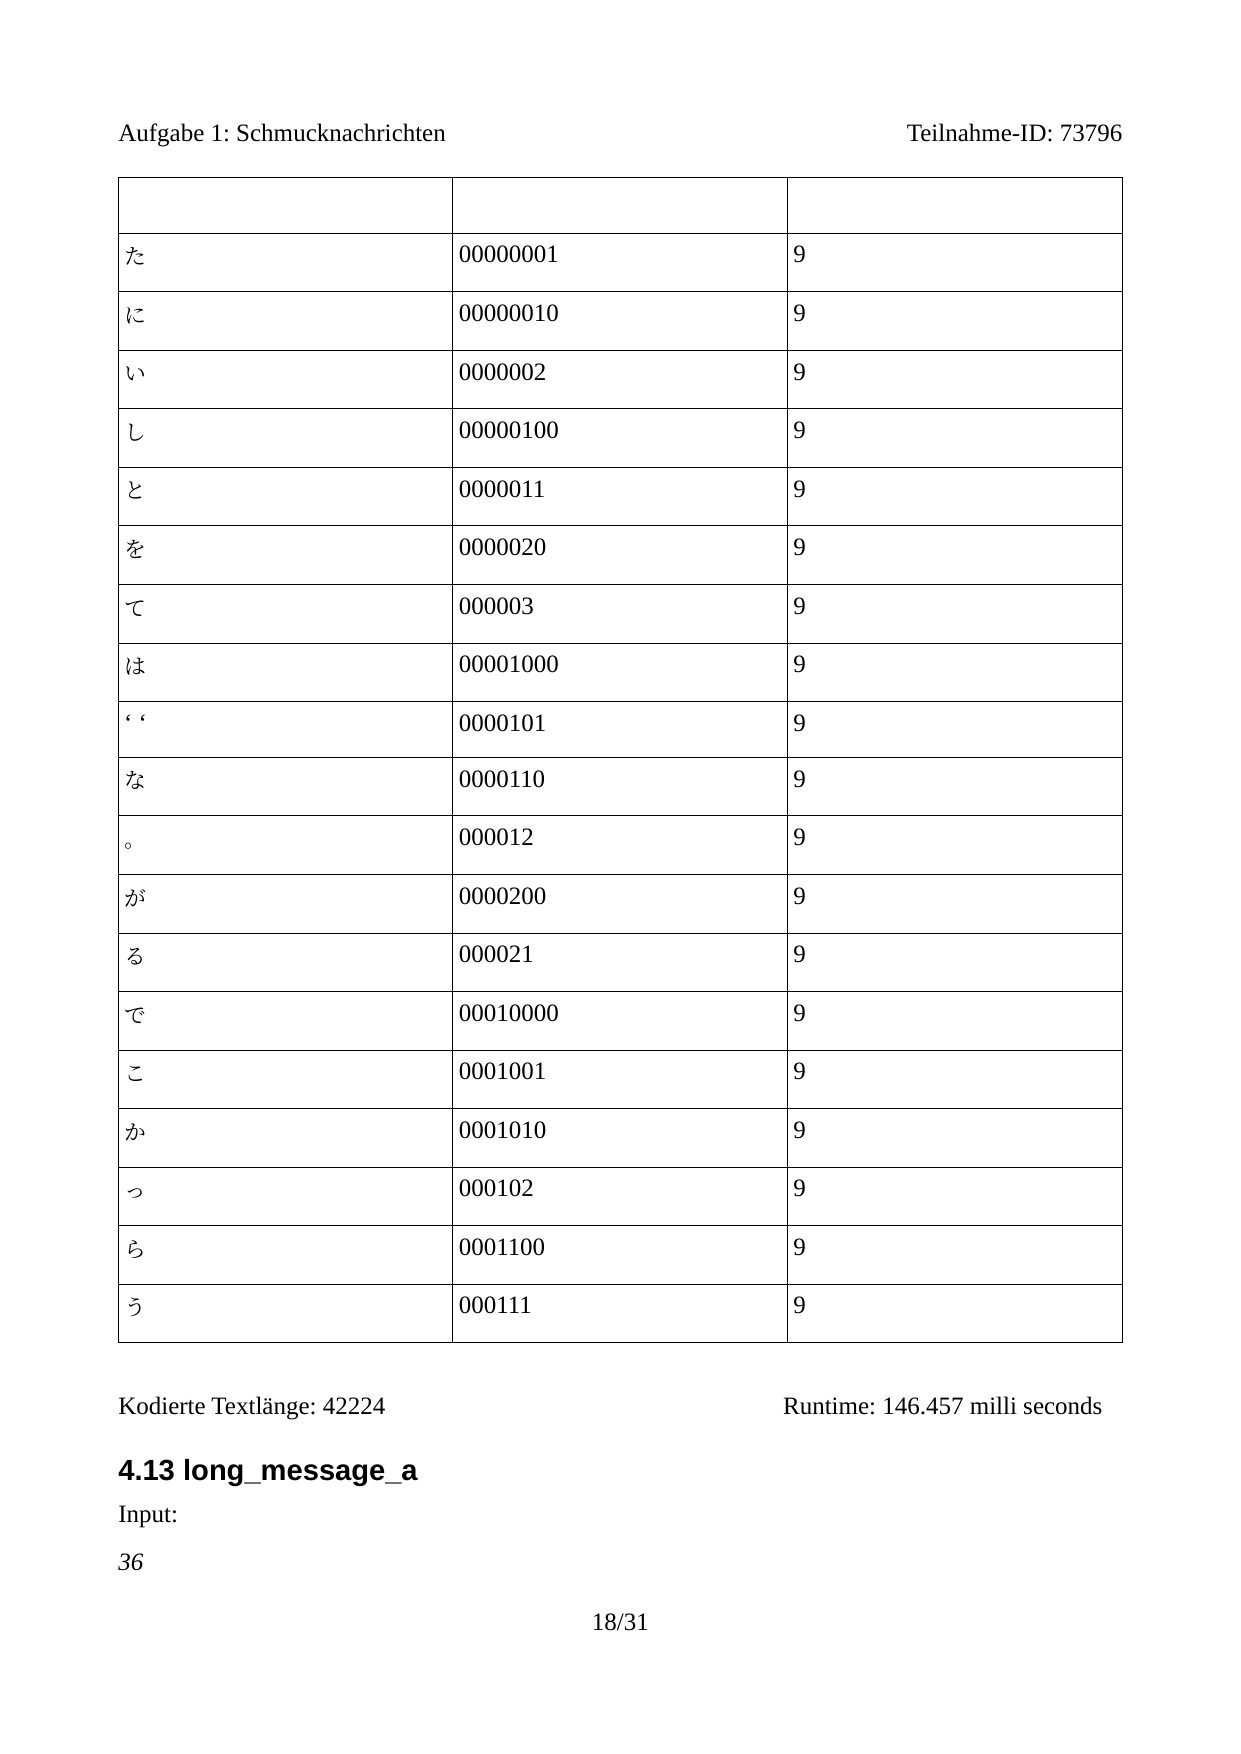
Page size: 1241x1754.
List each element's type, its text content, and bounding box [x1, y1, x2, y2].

table_cell う [119, 1285, 452, 1342]
table_cell っ [119, 1168, 452, 1225]
table_cell [119, 178, 452, 233]
table_cell る [119, 934, 452, 991]
table_cell 0000011 [453, 468, 787, 525]
table_cell 9 [788, 875, 1122, 932]
table_cell 000111 [453, 1285, 787, 1342]
table_cell か [119, 1109, 452, 1167]
table_cell 000021 [453, 934, 787, 991]
table_cell 9 [788, 526, 1122, 584]
table_cell 9 [788, 234, 1122, 291]
table_cell い [119, 351, 452, 408]
table_cell 9 [788, 292, 1122, 350]
table_cell 00010000 [453, 992, 787, 1049]
table_cell に [119, 292, 452, 350]
table_cell 9 [788, 468, 1122, 525]
table_cell 0000101 [453, 702, 787, 757]
table_cell 9 [788, 351, 1122, 408]
table_cell [453, 178, 787, 233]
table_cell 9 [788, 702, 1122, 757]
table_cell し [119, 409, 452, 467]
table_cell て [119, 585, 452, 642]
table_cell 9 [788, 816, 1122, 874]
table_cell と [119, 468, 452, 525]
table_cell 000102 [453, 1168, 787, 1225]
table_cell 9 [788, 934, 1122, 991]
table_cell 9 [788, 409, 1122, 467]
table_cell な [119, 758, 452, 815]
table_cell [788, 178, 1122, 233]
table_cell 0000020 [453, 526, 787, 584]
table_cell 9 [788, 644, 1122, 701]
table_cell は [119, 644, 452, 701]
table_cell 9 [788, 758, 1122, 815]
table_cell 。 [119, 816, 452, 874]
table_cell で [119, 992, 452, 1049]
table_cell 9 [788, 1109, 1122, 1167]
table_cell 9 [788, 1285, 1122, 1342]
table_cell 9 [788, 992, 1122, 1049]
table_cell ら [119, 1226, 452, 1284]
table_cell ‘ ‘ [119, 702, 452, 757]
table_cell 0001001 [453, 1051, 787, 1108]
subtitle 4.13 long_message_a [118, 1453, 1122, 1487]
table_cell 000012 [453, 816, 787, 874]
table_cell 00000100 [453, 409, 787, 467]
table_cell 9 [788, 1226, 1122, 1284]
table_cell た [119, 234, 452, 291]
table_cell 00000010 [453, 292, 787, 350]
table_cell 0001100 [453, 1226, 787, 1284]
table_cell 00000001 [453, 234, 787, 291]
text Input: [118, 1499, 1122, 1528]
table_cell 0000200 [453, 875, 787, 932]
table_cell 9 [788, 1051, 1122, 1108]
table_cell を [119, 526, 452, 584]
table_cell 9 [788, 585, 1122, 642]
table_cell 000003 [453, 585, 787, 642]
table_cell 0000002 [453, 351, 787, 408]
table_cell 00001000 [453, 644, 787, 701]
table_cell 0001010 [453, 1109, 787, 1167]
table_cell が [119, 875, 452, 932]
text Kodierte Textlänge: 42224 Runtime: 146.457 milli seconds [118, 1391, 1122, 1420]
table_cell 0000110 [453, 758, 787, 815]
table_cell こ [119, 1051, 452, 1108]
table_cell 9 [788, 1168, 1122, 1225]
text 36 [118, 1547, 1122, 1576]
